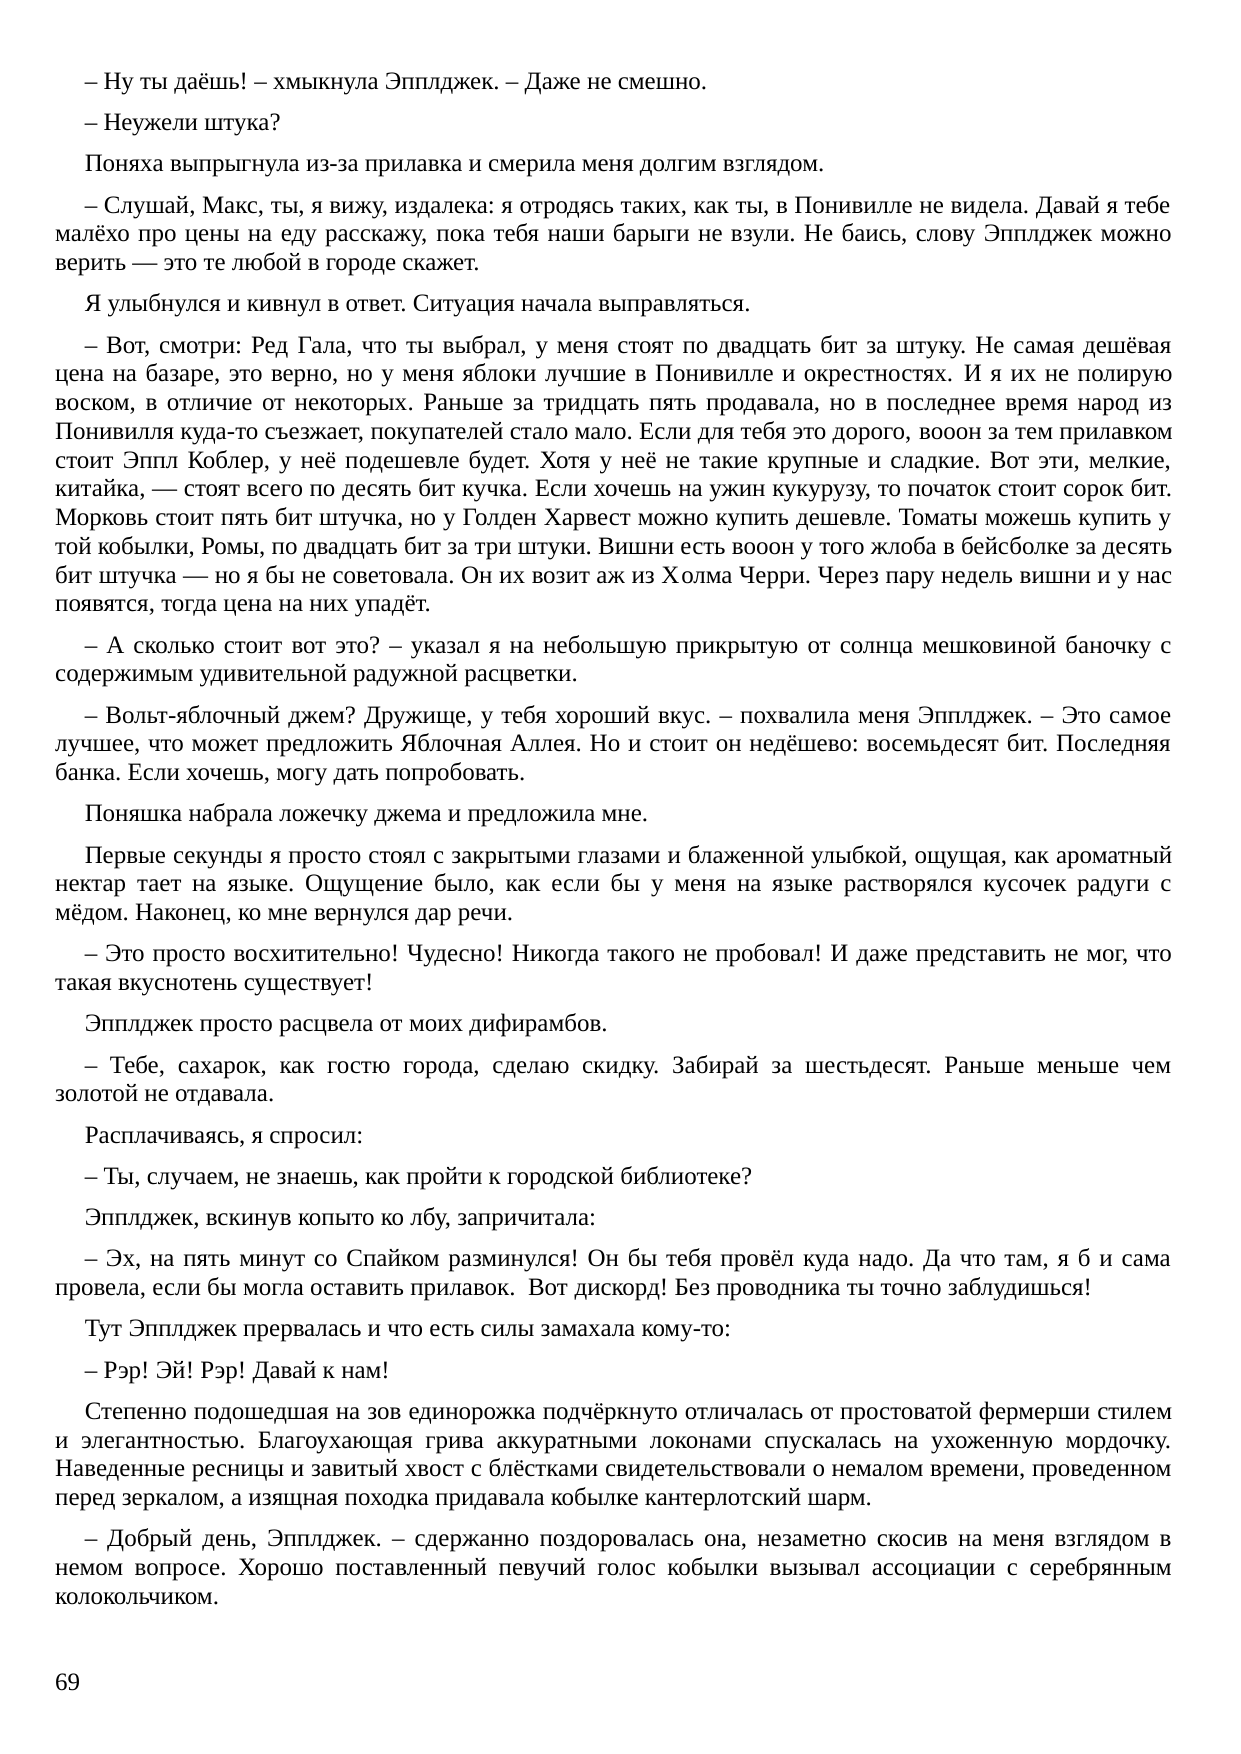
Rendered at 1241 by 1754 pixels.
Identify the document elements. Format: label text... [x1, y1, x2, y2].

text Эпплджек просто расцвела от моих дифирамбов. [55, 1008, 1173, 1037]
text Поняшка набрала ложечку джема и предложила мне. [55, 798, 1173, 827]
text – Ну ты даёшь! – хмыкнула Эпплджек. – Даже не смешно. [55, 66, 1173, 95]
text Тут Эпплджек прервалась и что есть силы замахала кому-то: [55, 1313, 1173, 1342]
text Я улыбнулся и кивнул в ответ. Ситуация начала выправляться. [55, 288, 1173, 317]
text – А сколько стоит вот это? – указал я на небольшую прикрытую от солнца мешковиной баночку с содержимым удивительной радужной расцветки. [55, 630, 1173, 687]
text – Добрый день, Эпплджек. – сдержанно поздоровалась она, незаметно скосив на меня взглядом в немом вопросе. Хорошо поставленный певучий голос кобылки вызывал ассоциации с серебрянным колокольчиком. [55, 1523, 1173, 1610]
text – Слушай, Макс, ты, я вижу, издалека: я отродясь таких, как ты, в Понивилле не видела. Давай я тебе малёхо про цены на еду расскажу, пока тебя наши барыги не взули. Не баись, слову Эпплджек можно верить — это те любой в городе скажет. [55, 190, 1173, 276]
text – Эх, на пять минут со Спайком разминулся! Он бы тебя провёл куда надо. Да что там, я б и сама провела, если бы могла оставить прилавок. Вот дискорд! Без проводника ты точно заблудишься! [55, 1243, 1173, 1301]
text – Тебе, сахарок, как гостю города, сделаю скидку. Забирай за шестьдесят. Раньше меньше чем золотой не отдавала. [55, 1050, 1173, 1107]
text – Ты, случаем, не знаешь, как пройти к городской библиотеке? [55, 1161, 1173, 1190]
text Поняха выпрыгнула из-за прилавка и смерила меня долгим взглядом. [55, 148, 1173, 177]
text – Рэр! Эй! Рэр! Давай к нам! [55, 1355, 1173, 1383]
text – Это просто восхитительно! Чудесно! Никогда такого не пробовал! И даже представить не мог, что такая вкуснотень существует! [55, 938, 1173, 996]
text Степенно подошедшая на зов единорожка подчёркнуто отличалась от простоватой фермерши стилем и элегантностью. Благоухающая грива аккуратными локонами спускалась на ухоженную мордочку. Наведенные ресницы и завитый хвост с блёстками свидетельствовали о немалом времени, проведенном перед зеркалом, а изящная походка придавала кобылке кантерлотский шарм. [55, 1396, 1173, 1511]
text – Вот, смотри: Ред Гала, что ты выбрал, у меня стоят по двадцать бит за штуку. Не самая дешёвая цена на базаре, это верно, но у меня яблоки лучшие в Понивилле и окрестностях. И я их не полирую воском, в отличие от некоторых. Раньше за тридцать пять продавала, но в последнее время народ из Понивилля куда-то съезжает, покупателей стало мало. Если для тебя это дорого, вооон за тем прилавком стоит Эппл Коблер, у неё подешевле будет. Хотя у неё не такие крупные и сладкие. Вот эти, мелкие, китайка, — стоят всего по десять бит кучка. Если хочешь на ужин кукурузу, то початок стоит сорок бит. Морковь стоит пять бит штучка, но у Голден Харвест можно купить дешевле. Томаты можешь купить у той кобылки, Ромы, по двадцать бит за три штуки. Вишни есть вооон у того жлоба в бейсболке за десять бит штучка — но я бы не советовала. Он их возит аж из Холма Черри. Через пару недель вишни и у нас появятся, тогда цена на них упадёт. [55, 330, 1173, 617]
text Эпплджек, вскинув копыто ко лбу, запричитала: [55, 1202, 1173, 1231]
text – Вольт-яблочный джем? Дружище, у тебя хороший вкус. – похвалила меня Эпплджек. – Это самое лучшее, что может предложить Яблочная Аллея. Но и стоит он недёшево: восемьдесят бит. Последняя банка. Если хочешь, могу дать попробовать. [55, 700, 1173, 786]
text Первые секунды я просто стоял с закрытыми глазами и блаженной улыбкой, ощущая, как ароматный нектар тает на языке. Ощущение было, как если бы у меня на языке растворялся кусочек радуги с мёдом. Наконец, ко мне вернулся дар речи. [55, 840, 1173, 926]
text Расплачиваясь, я спросил: [55, 1120, 1173, 1148]
text – Неужели штука? [55, 107, 1173, 136]
